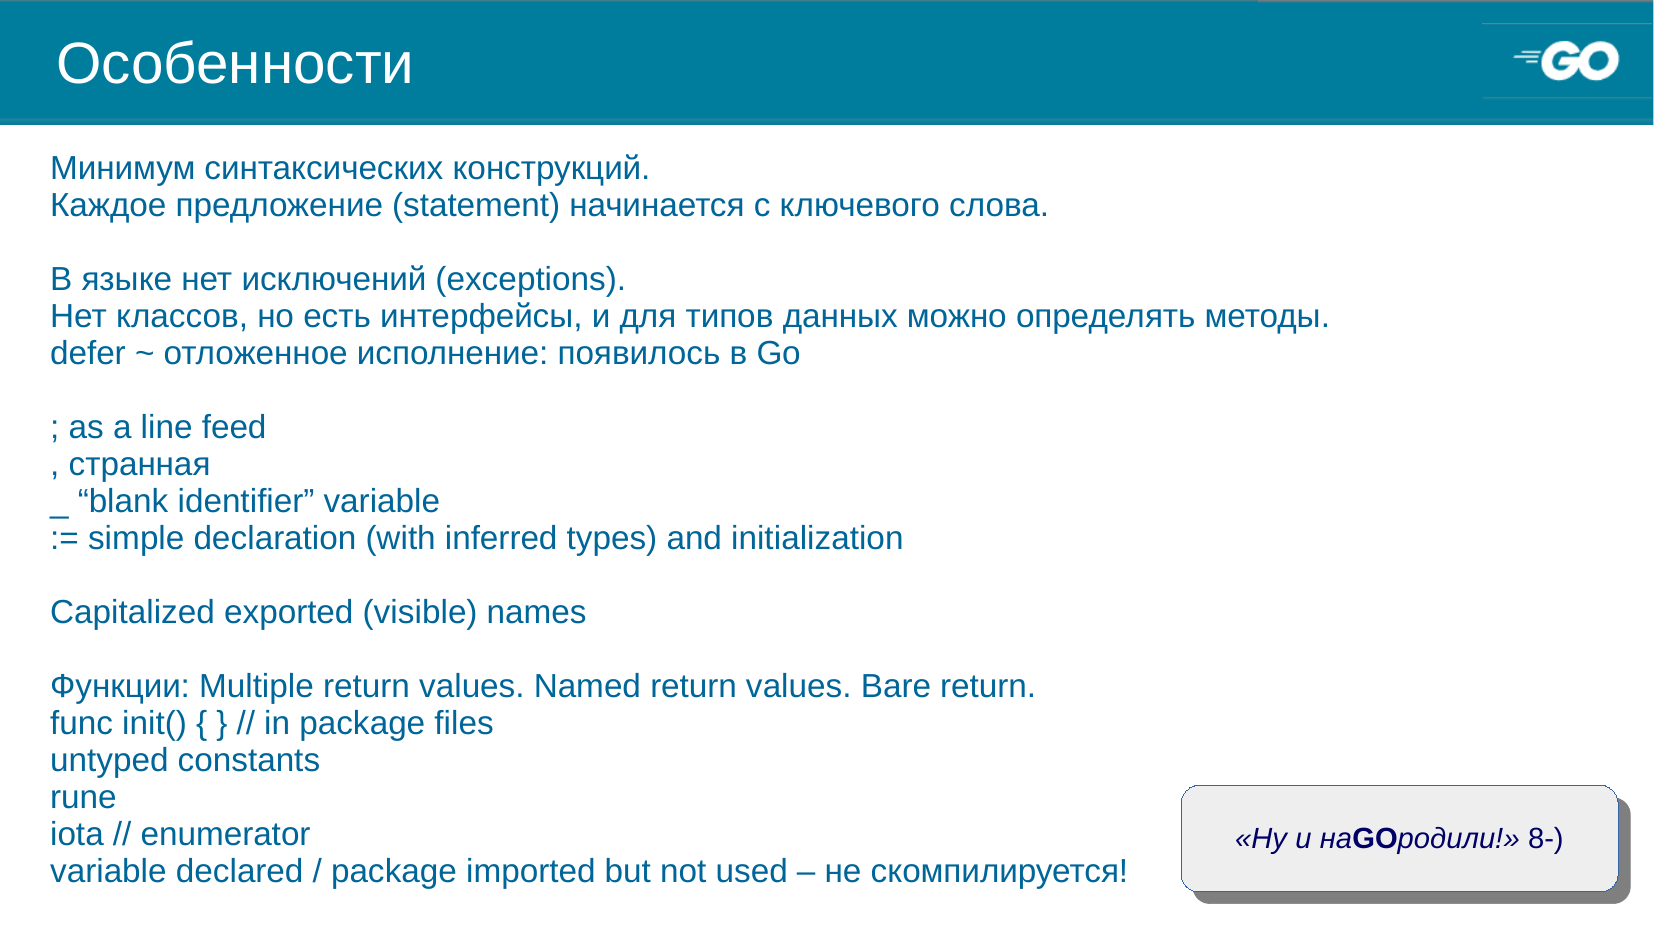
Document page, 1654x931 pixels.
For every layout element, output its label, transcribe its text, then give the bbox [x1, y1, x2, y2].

text_box Минимум синтаксических конструкций. Каждое предложение (statement) начинается с ключевого слова. В языке нет исключений (exceptions). Нет классов, но есть интерфейсы, и для типов данных можно определять методы. defer ~ отложенное исполнение: появилось в Go ; as a line feed , странная _ “blank identifier” variable := simple declaration (with inferred types) and initialization Capitalized exported (visible) names Функции: Multiple return values. Named return values. Bare return. func init() { } // in package files untyped constants rune iota // enumerator variable declared / package imported but not used – не скомпилируется! [35, 141, 1619, 898]
text_box «Ну и наGOродили!» 8-) [1181, 785, 1619, 892]
picture [1542, 41, 1619, 81]
text_box Особенности [41, 23, 1495, 104]
